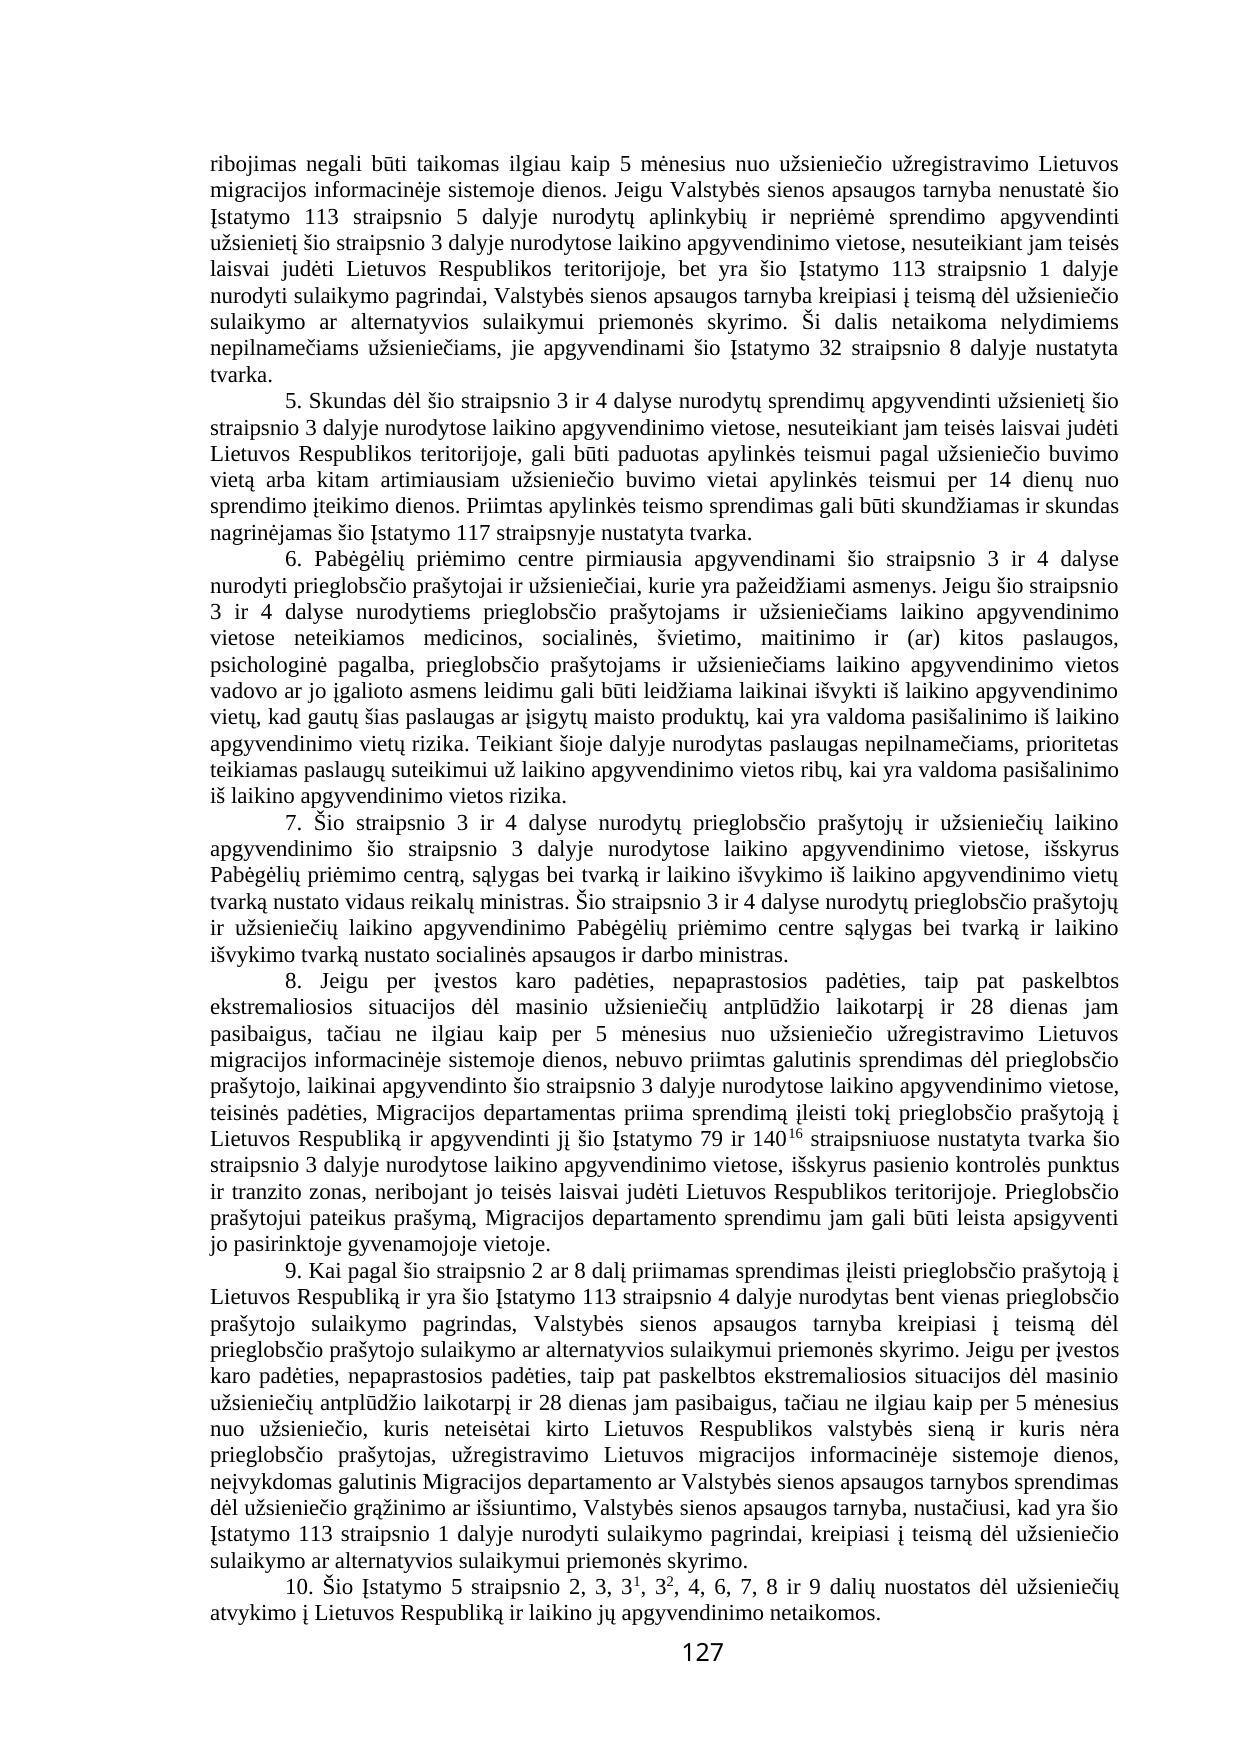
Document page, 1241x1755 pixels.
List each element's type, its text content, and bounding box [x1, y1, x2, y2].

text ribojimas negali būti taikomas ilgiau kaip 5 mėnesius nuo užsieniečio užregistravimo Lietuvos migracijos informacinėje sistemoje dienos. Jeigu Valstybės sienos apsaugos tarnyba nenustatė šio Įstatymo 113 straipsnio 5 dalyje nurodytų aplinkybių ir nepriėmė sprendimo apgyvendinti užsienietį šio straipsnio 3 dalyje nurodytose laikino apgyvendinimo vietose, nesuteikiant jam teisės laisvai judėti Lietuvos Respublikos teritorijoje, bet yra šio Įstatymo 113 straipsnio 1 dalyje nurodyti sulaikymo pagrindai, Valstybės sienos apsaugos tarnyba kreipiasi į teismą dėl užsieniečio sulaikymo ar alternatyvios sulaikymui priemonės skyrimo. Ši dalis netaikoma nelydimiems nepilnamečiams užsieniečiams, jie apgyvendinami šio Įstatymo 32 straipsnio 8 dalyje nustatyta tvarka. [210, 150, 1120, 387]
text 6. Pabėgėlių priėmimo centre pirmiausia apgyvendinami šio straipsnio 3 ir 4 dalyse nurodyti prieglobsčio prašytojai ir užsieniečiai, kurie yra pažeidžiami asmenys. Jeigu šio straipsnio 3 ir 4 dalyse nurodytiems prieglobsčio prašytojams ir užsieniečiams laikino apgyvendinimo vietose neteikiamos medicinos, socialinės, švietimo, maitinimo ir (ar) kitos paslaugos, psichologinė pagalba, prieglobsčio prašytojams ir užsieniečiams laikino apgyvendinimo vietos vadovo ar jo įgalioto asmens leidimu gali būti leidžiama laikinai išvykti iš laikino apgyvendinimo vietų, kad gautų šias paslaugas ar įsigytų maisto produktų, kai yra valdoma pasišalinimo iš laikino apgyvendinimo vietų rizika. Teikiant šioje dalyje nurodytas paslaugas nepilnamečiams, prioritetas teikiamas paslaugų suteikimui už laikino apgyvendinimo vietos ribų, kai yra valdoma pasišalinimo iš laikino apgyvendinimo vietos rizika. [210, 545, 1120, 809]
text 9. Kai pagal šio straipsnio 2 ar 8 dalį priimamas sprendimas įleisti prieglobsčio prašytoją į Lietuvos Respubliką ir yra šio Įstatymo 113 straipsnio 4 dalyje nurodytas bent vienas prieglobsčio prašytojo sulaikymo pagrindas, Valstybės sienos apsaugos tarnyba kreipiasi į teismą dėl prieglobsčio prašytojo sulaikymo ar alternatyvios sulaikymui priemonės skyrimo. Jeigu per įvestos karo padėties, nepaprastosios padėties, taip pat paskelbtos ekstremaliosios situacijos dėl masinio užsieniečių antplūdžio laikotarpį ir 28 dienas jam pasibaigus, tačiau ne ilgiau kaip per 5 mėnesius nuo užsieniečio, kuris neteisėtai kirto Lietuvos Respublikos valstybės sieną ir kuris nėra prieglobsčio prašytojas, užregistravimo Lietuvos migracijos informacinėje sistemoje dienos, neįvykdomas galutinis Migracijos departamento ar Valstybės sienos apsaugos tarnybos sprendimas dėl užsieniečio grąžinimo ar išsiuntimo, Valstybės sienos apsaugos tarnyba, nustačiusi, kad yra šio Įstatymo 113 straipsnio 1 dalyje nurodyti sulaikymo pagrindai, kreipiasi į teismą dėl užsieniečio sulaikymo ar alternatyvios sulaikymui priemonės skyrimo. [210, 1257, 1120, 1573]
text 8. Jeigu per įvestos karo padėties, nepaprastosios padėties, taip pat paskelbtos ekstremaliosios situacijos dėl masinio užsieniečių antplūdžio laikotarpį ir 28 dienas jam pasibaigus, tačiau ne ilgiau kaip per 5 mėnesius nuo užsieniečio užregistravimo Lietuvos migracijos informacinėje sistemoje dienos, nebuvo priimtas galutinis sprendimas dėl prieglobsčio prašytojo, laikinai apgyvendinto šio straipsnio 3 dalyje nurodytose laikino apgyvendinimo vietose, teisinės padėties, Migracijos departamentas priima sprendimą įleisti tokį prieglobsčio prašytoją į Lietuvos Respubliką ir apgyvendinti jį šio Įstatymo 79 ir 14016 straipsniuose nustatyta tvarka šio straipsnio 3 dalyje nurodytose laikino apgyvendinimo vietose, išskyrus pasienio kontrolės punktus ir tranzito zonas, neribojant jo teisės laisvai judėti Lietuvos Respublikos teritorijoje. Prieglobsčio prašytojui pateikus prašymą, Migracijos departamento sprendimu jam gali būti leista apsigyventi jo pasirinktoje gyvenamojoje vietoje. [210, 967, 1120, 1257]
text 10. Šio Įstatymo 5 straipsnio 2, 3, 31, 32, 4, 6, 7, 8 ir 9 dalių nuostatos dėl užsieniečių atvykimo į Lietuvos Respubliką ir laikino jų apgyvendinimo netaikomos. [210, 1573, 1120, 1626]
text 5. Skundas dėl šio straipsnio 3 ir 4 dalyse nurodytų sprendimų apgyvendinti užsienietį šio straipsnio 3 dalyje nurodytose laikino apgyvendinimo vietose, nesuteikiant jam teisės laisvai judėti Lietuvos Respublikos teritorijoje, gali būti paduotas apylinkės teismui pagal užsieniečio buvimo vietą arba kitam artimiausiam užsieniečio buvimo vietai apylinkės teismui per 14 dienų nuo sprendimo įteikimo dienos. Priimtas apylinkės teismo sprendimas gali būti skundžiamas ir skundas nagrinėjamas šio Įstatymo 117 straipsnyje nustatyta tvarka. [210, 387, 1120, 545]
text 7. Šio straipsnio 3 ir 4 dalyse nurodytų prieglobsčio prašytojų ir užsieniečių laikino apgyvendinimo šio straipsnio 3 dalyje nurodytose laikino apgyvendinimo vietose, išskyrus Pabėgėlių priėmimo centrą, sąlygas bei tvarką ir laikino išvykimo iš laikino apgyvendinimo vietų tvarką nustato vidaus reikalų ministras. Šio straipsnio 3 ir 4 dalyse nurodytų prieglobsčio prašytojų ir užsieniečių laikino apgyvendinimo Pabėgėlių priėmimo centre sąlygas bei tvarką ir laikino išvykimo tvarką nustato socialinės apsaugos ir darbo ministras. [210, 809, 1120, 967]
